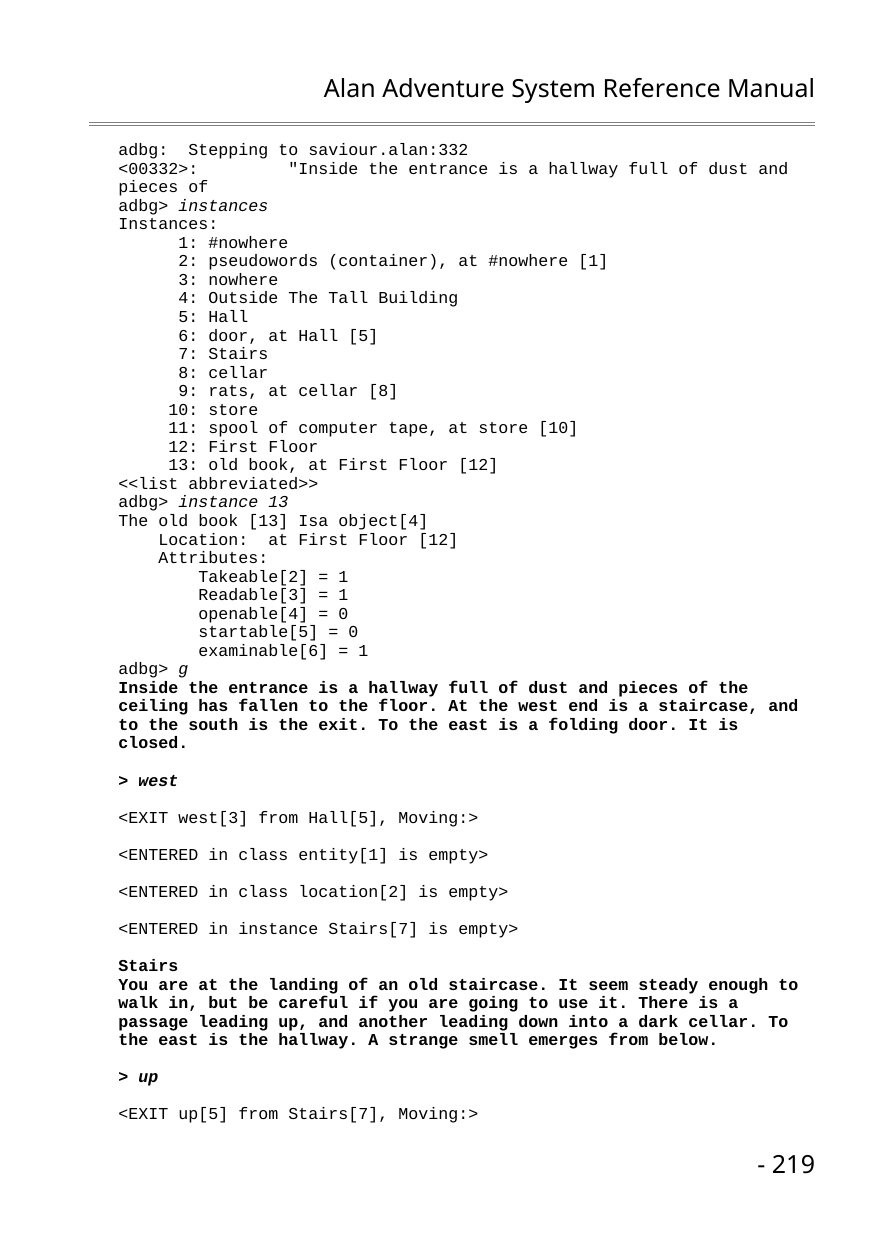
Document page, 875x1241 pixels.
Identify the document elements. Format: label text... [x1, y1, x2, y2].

text The old book [13] Isa object[4] [118, 513, 815, 531]
text 9: rats, at cellar [8] [118, 383, 815, 402]
text startable[5] = 0 [118, 624, 815, 643]
text 11: spool of computer tape, at store [10] [118, 420, 815, 439]
text <ENTERED in class location[2] is empty> [118, 884, 815, 902]
text Stairs [118, 958, 815, 976]
text > up [118, 1069, 815, 1088]
text <<list abbreviated>> [118, 476, 815, 494]
text 4: Outside The Tall Building [118, 290, 815, 309]
text 10: store [118, 402, 815, 420]
text Attributes: [118, 550, 815, 568]
text Instances: [118, 216, 815, 235]
text Inside the entrance is a hallway full of dust and pieces of the [118, 680, 815, 698]
text 5: Hall [118, 309, 815, 327]
text 6: door, at Hall [5] [118, 327, 815, 346]
text 8: cellar [118, 364, 815, 383]
text 7: Stairs [118, 346, 815, 364]
text adbg> instance 13 [118, 494, 815, 513]
text <00332>: "Inside the entrance is a hallway full of dust and pieces of [118, 161, 815, 198]
text <EXIT up[5] from Stairs[7], Moving:> [118, 1106, 815, 1125]
text adbg> g [118, 661, 815, 680]
text ceiling has fallen to the floor. At the west end is a staircase, and to the south is the exit. To the east is a folding door. It is closed. [118, 698, 815, 754]
text 13: old book, at First Floor [12] [118, 457, 815, 476]
text 3: nowhere [118, 272, 815, 290]
text Readable[3] = 1 [118, 587, 815, 606]
text 1: #nowhere [118, 235, 815, 253]
text examinable[6] = 1 [118, 643, 815, 661]
text adbg: Stepping to saviour.alan:332 [118, 142, 815, 161]
text 12: First Floor [118, 439, 815, 457]
text > west [118, 772, 815, 791]
text You are at the landing of an old staircase. It seem steady enough to walk in, but be careful if you are going to use it. There is a passage leading up, and another leading down into a dark cellar. To the east is the hallway. A strange smell emerges from below. [118, 976, 815, 1051]
text Location: at First Floor [12] [118, 531, 815, 550]
text <ENTERED in class entity[1] is empty> [118, 847, 815, 865]
text <ENTERED in instance Stairs[7] is empty> [118, 921, 815, 939]
text Takeable[2] = 1 [118, 568, 815, 587]
text <EXIT west[3] from Hall[5], Moving:> [118, 809, 815, 828]
text 2: pseudowords (container), at #nowhere [1] [118, 253, 815, 272]
text openable[4] = 0 [118, 606, 815, 624]
text adbg> instances [118, 198, 815, 216]
